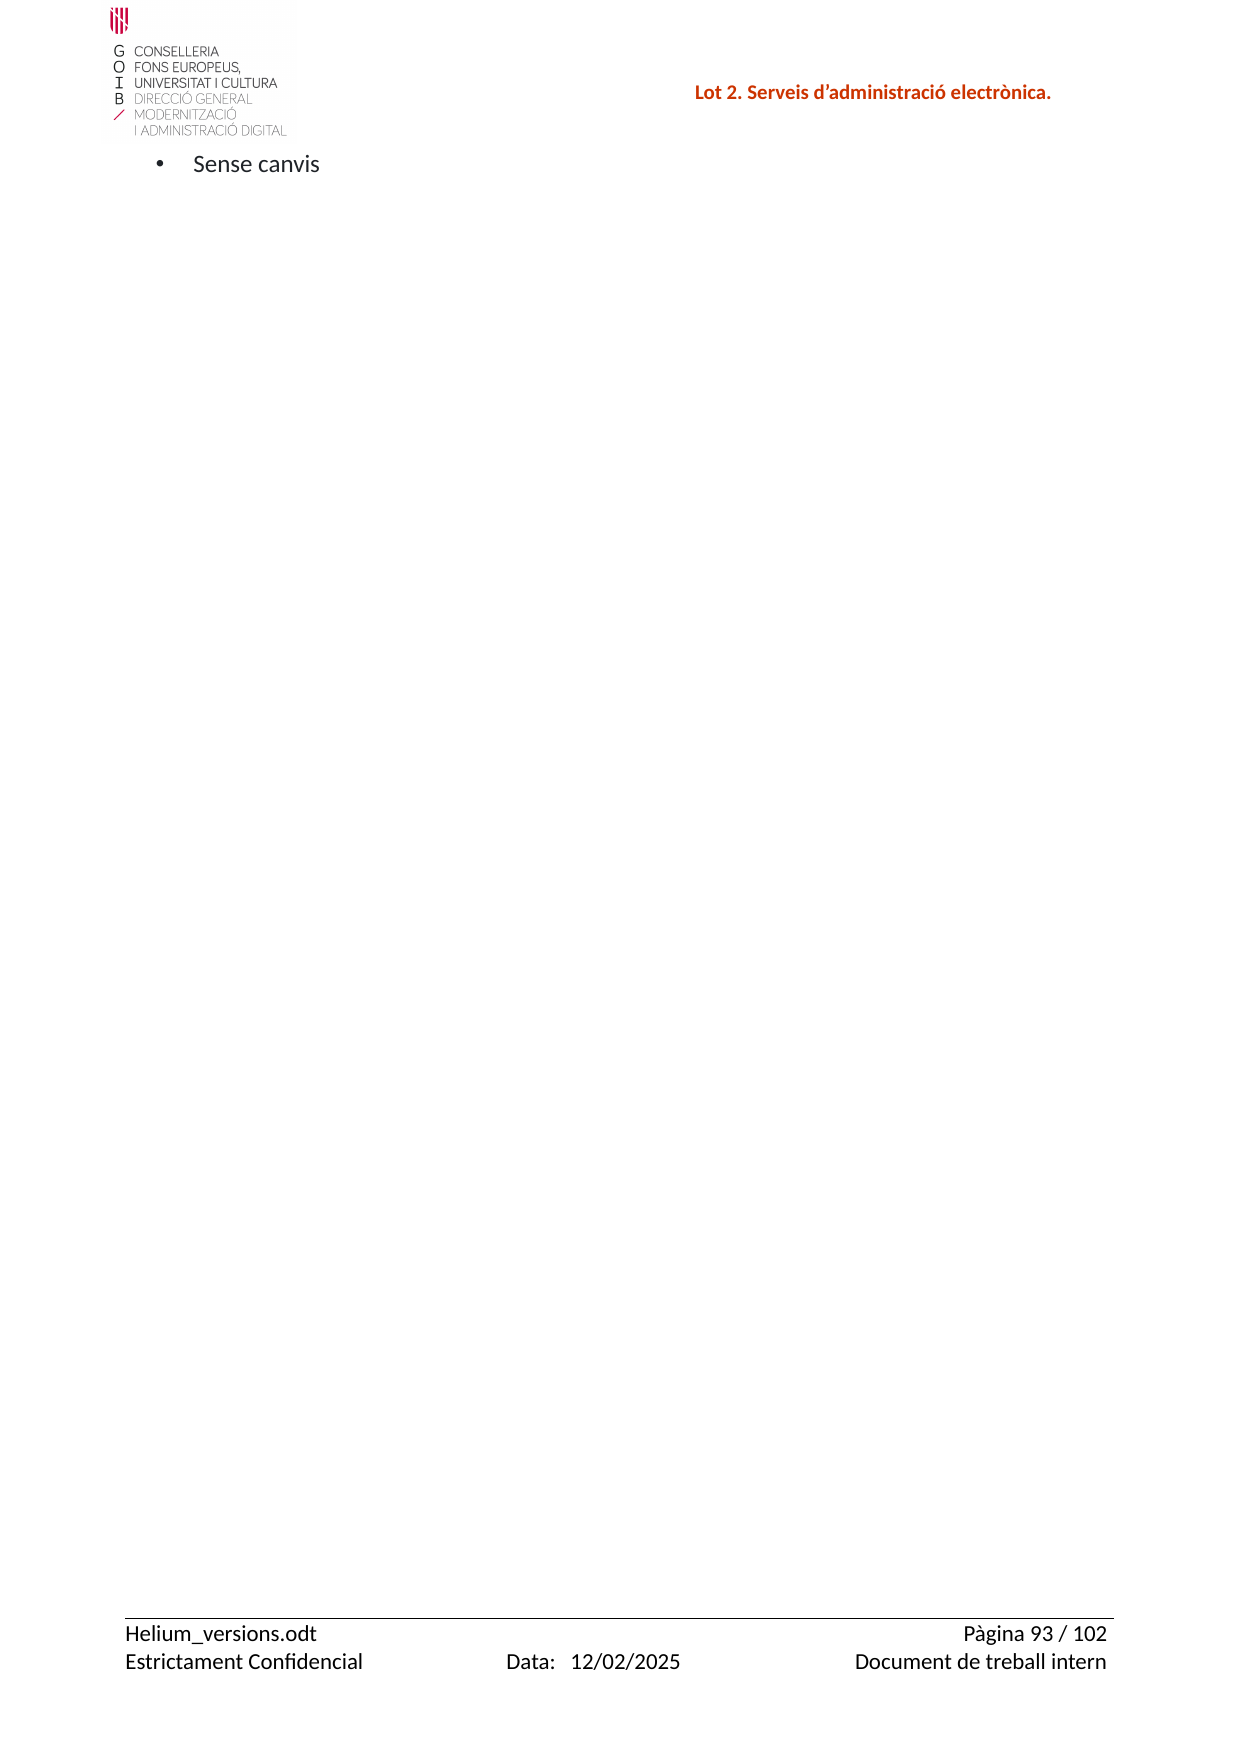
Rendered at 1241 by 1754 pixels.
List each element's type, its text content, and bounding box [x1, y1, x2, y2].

picture [100, 0, 297, 144]
list Sense canvis [156, 148, 1122, 178]
